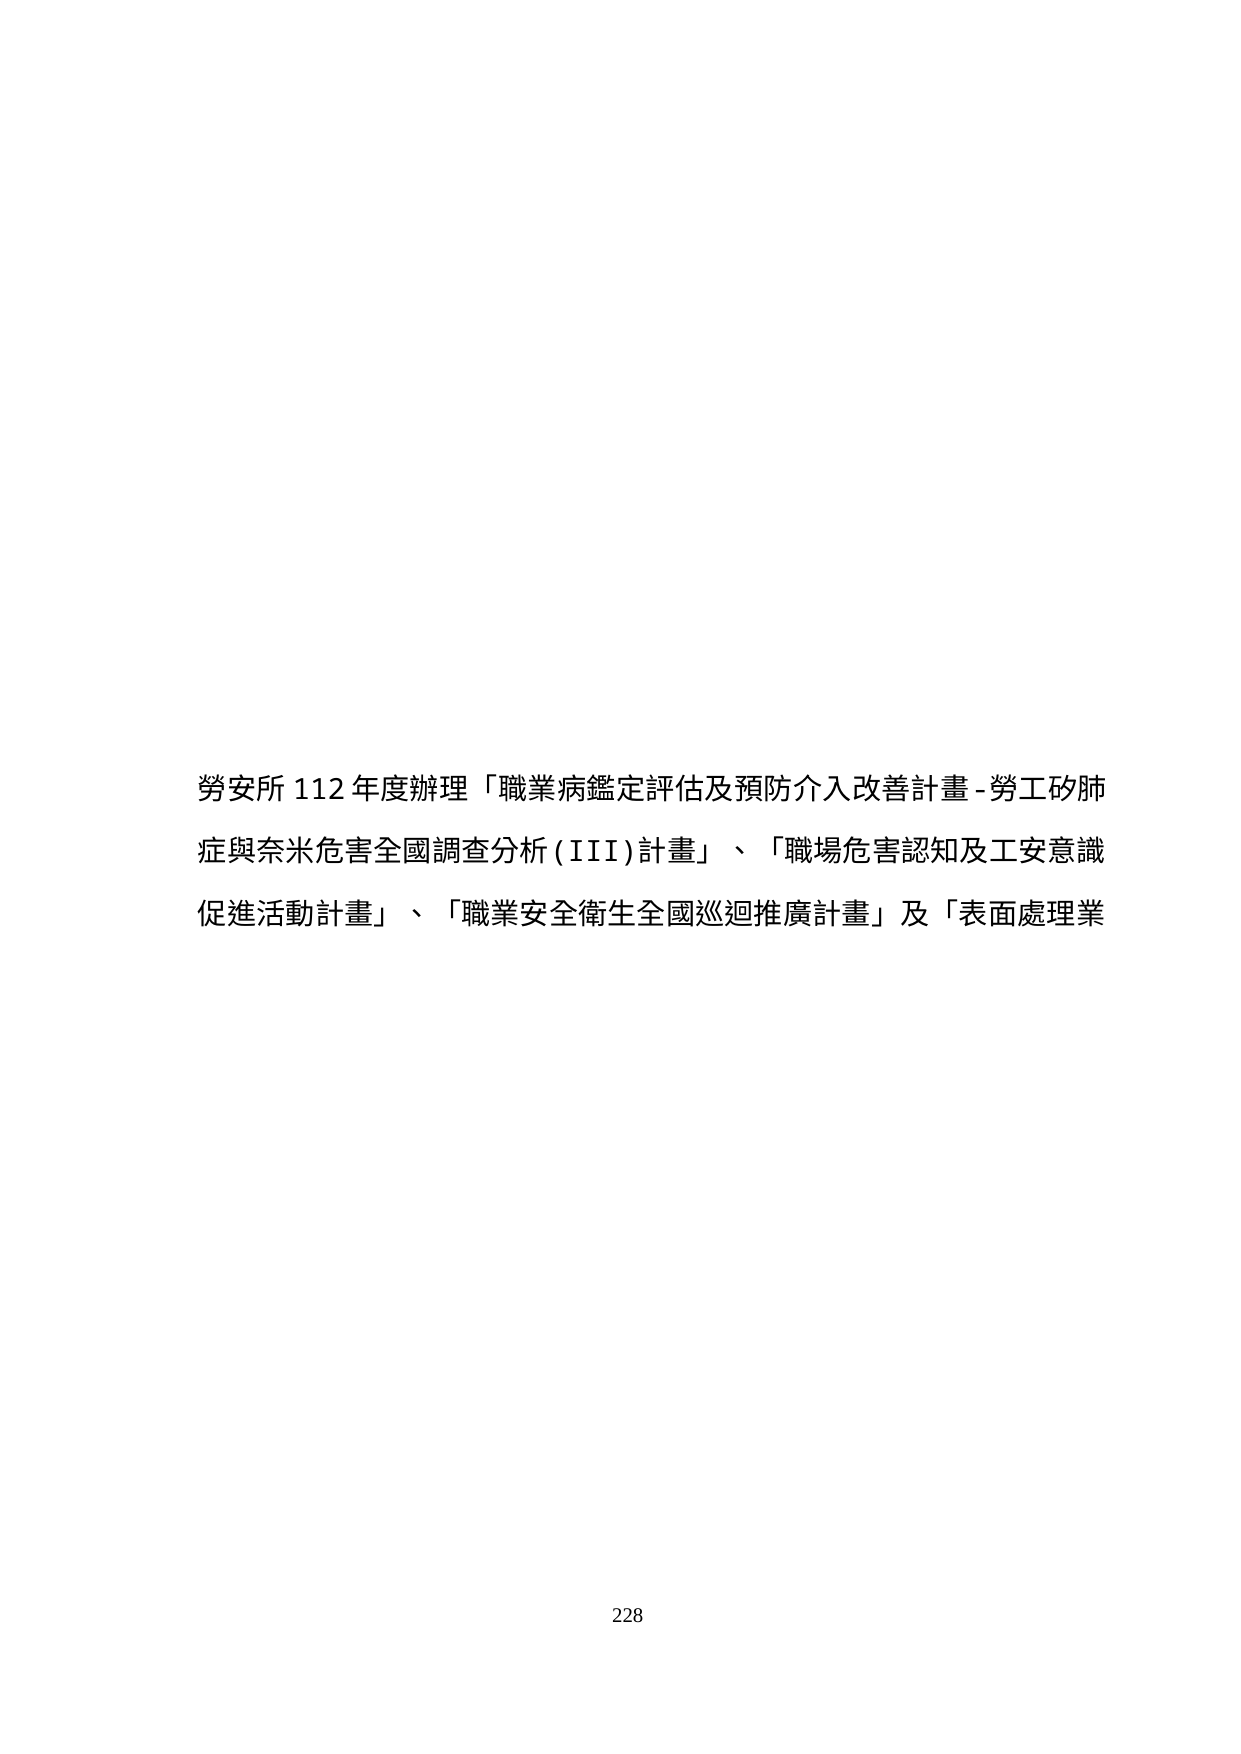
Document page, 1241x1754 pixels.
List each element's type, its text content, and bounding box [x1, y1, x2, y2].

text 勞安所112年度辦理「職業病鑑定評估及預防介入改善計畫-勞工矽肺症與奈米危害全國調查分析(III)計畫」、「職場危害認知及工安意識促進活動計畫」、「職業安全衛生全國巡迴推廣計畫」及「表面處理業 [198, 745, 1107, 932]
